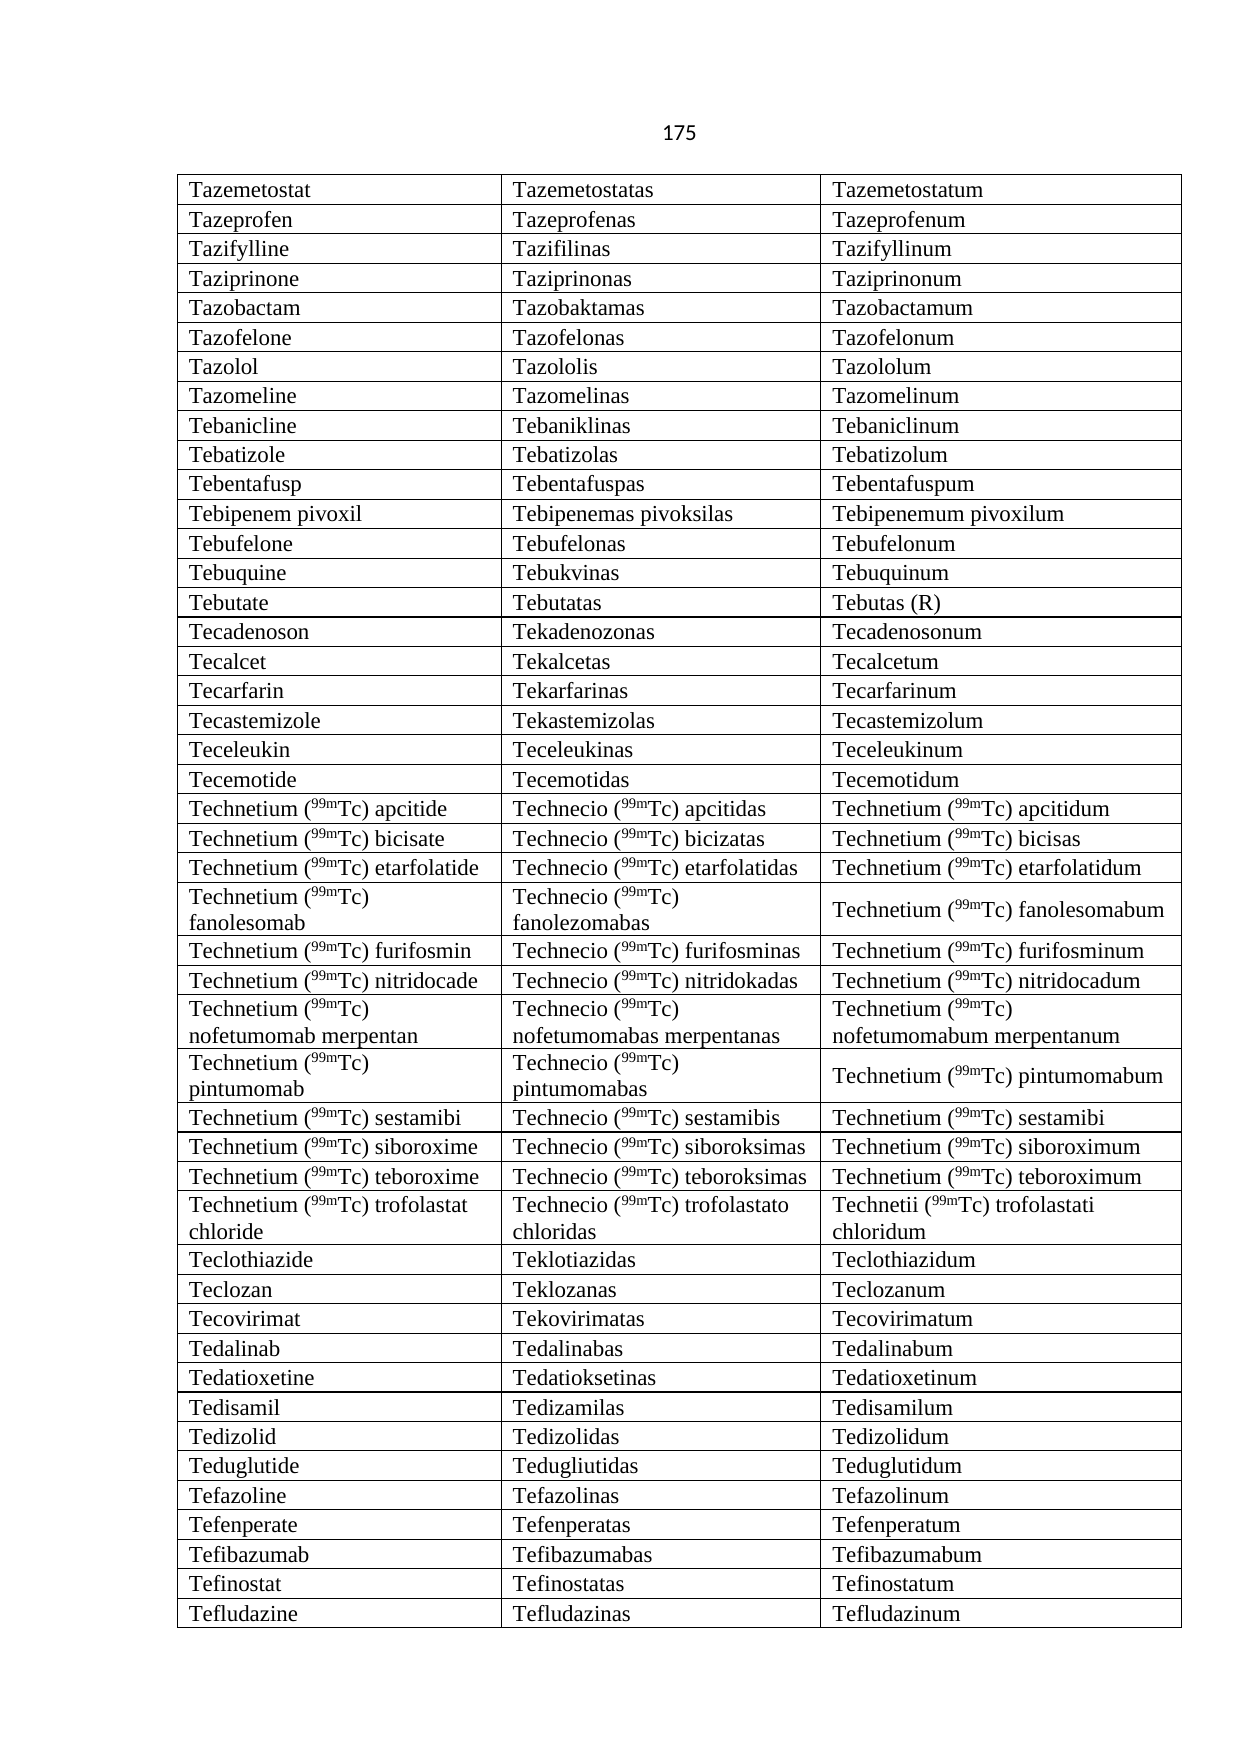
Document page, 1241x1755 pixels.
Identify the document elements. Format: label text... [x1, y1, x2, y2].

table_cell Tebipenemum pivoxilum [821, 500, 1181, 528]
table_cell Tazeprofen [178, 205, 501, 233]
table_cell Tedizolidas [502, 1422, 820, 1450]
table_cell Tazemetostatum [821, 175, 1181, 204]
table_cell Tazifilinas [502, 234, 820, 263]
table_cell Tazofelonum [821, 323, 1181, 351]
table_cell Technetium (99mTc) fanolesomab [178, 883, 501, 935]
table_cell Tebutatas [502, 588, 820, 616]
table_cell Teklotiazidas [502, 1245, 820, 1273]
table_cell Tebanicline [178, 411, 501, 439]
table_cell Technetii (99mTc) trofolastati chloridum [821, 1191, 1181, 1244]
table_cell Tedatioksetinas [502, 1363, 820, 1391]
table_cell Tekalcetas [502, 647, 820, 675]
table_cell Tekarfarinas [502, 676, 820, 705]
table_cell Technetium (99mTc) teboroxime [178, 1162, 501, 1190]
table_cell Tedizamilas [502, 1393, 820, 1421]
table_cell Technecio (99mTc) fanolezomabas [502, 883, 820, 935]
table_cell Tedatioxetinum [821, 1363, 1181, 1391]
table_cell Technetium (99mTc) apcitidum [821, 794, 1181, 823]
table_cell Technetium (99mTc) sestamibi [821, 1103, 1181, 1131]
table_cell Tecadenoson [178, 618, 501, 646]
table_cell Technetium (99mTc) siboroxime [178, 1133, 501, 1161]
table_cell Tazifyllinum [821, 234, 1181, 263]
table_cell Tebipenemas pivoksilas [502, 500, 820, 528]
table_cell Technecio (99mTc) teboroksimas [502, 1162, 820, 1190]
table_cell Tedalinab [178, 1334, 501, 1362]
table_cell Tebatizole [178, 441, 501, 469]
table_cell Technetium (99mTc) trofolastat chloride [178, 1191, 501, 1244]
table_cell Tebukvinas [502, 559, 820, 587]
table_cell Tebentafuspas [502, 470, 820, 498]
table_cell Tefinostatum [821, 1569, 1181, 1598]
table_cell Tazifylline [178, 234, 501, 263]
table_cell Tecalcetum [821, 647, 1181, 675]
table_cell Tekastemizolas [502, 706, 820, 734]
table_cell Tecalcet [178, 647, 501, 675]
table_cell Tazeprofenas [502, 205, 820, 233]
table_cell Teclozanum [821, 1275, 1181, 1303]
table_cell Teduglutidum [821, 1451, 1181, 1480]
table_cell Tefibazumab [178, 1540, 501, 1568]
table_cell Tebaniclinum [821, 411, 1181, 439]
table_cell Taziprinonum [821, 264, 1181, 292]
table_cell Tecemotidas [502, 765, 820, 793]
table_cell Tazololum [821, 352, 1181, 381]
table_cell Tebutate [178, 588, 501, 616]
table_cell Technetium (99mTc) bicisas [821, 824, 1181, 852]
table_cell Tedizolid [178, 1422, 501, 1450]
table_cell Tazololis [502, 352, 820, 381]
table_cell Tecadenosonum [821, 618, 1181, 646]
table_cell Tekadenozonas [502, 618, 820, 646]
table_cell Tecastemizole [178, 706, 501, 734]
table_cell Tebaniklinas [502, 411, 820, 439]
table_cell Tecemotidum [821, 765, 1181, 793]
table_cell Teceleukinum [821, 735, 1181, 764]
table_cell Technetium (99mTc) pintumomab [178, 1049, 501, 1102]
table_cell Tebufelonum [821, 529, 1181, 557]
table_cell Tazobactamum [821, 293, 1181, 322]
table_cell Tefibazumabas [502, 1540, 820, 1568]
table_cell Tedizolidum [821, 1422, 1181, 1450]
table_cell Tazomelinum [821, 382, 1181, 410]
table_cell Technecio (99mTc) bicizatas [502, 824, 820, 852]
table_cell Technecio (99mTc) furifosminas [502, 936, 820, 965]
table_cell Tecarfarin [178, 676, 501, 705]
table_cell Technetium (99mTc) pintumomabum [821, 1049, 1181, 1102]
table_cell Teclozan [178, 1275, 501, 1303]
table_cell Tefludazinum [821, 1599, 1181, 1627]
table_cell Technecio (99mTc) trofolastato chloridas [502, 1191, 820, 1244]
table_cell Tazofelonas [502, 323, 820, 351]
table_cell Technetium (99mTc) etarfolatide [178, 853, 501, 882]
table_cell Tebentafuspum [821, 470, 1181, 498]
table_cell Tefinostatas [502, 1569, 820, 1598]
table_cell Technetium (99mTc) siboroximum [821, 1133, 1181, 1161]
table_cell Tekovirimatas [502, 1304, 820, 1332]
table_cell Tazofelone [178, 323, 501, 351]
table_cell Tazobaktamas [502, 293, 820, 322]
table_cell Teclothiazidum [821, 1245, 1181, 1273]
table_cell Tebuquine [178, 559, 501, 587]
table_cell Technecio (99mTc) siboroksimas [502, 1133, 820, 1161]
table_cell Technetium (99mTc) apcitide [178, 794, 501, 823]
table_cell Tefenperate [178, 1510, 501, 1539]
table_cell Tefibazumabum [821, 1540, 1181, 1568]
table_cell Tefinostat [178, 1569, 501, 1598]
table_cell Taziprinonas [502, 264, 820, 292]
table_cell Tazolol [178, 352, 501, 381]
table_cell Technetium (99mTc) bicisate [178, 824, 501, 852]
table_cell Tecovirimat [178, 1304, 501, 1332]
table_cell Tefludazinas [502, 1599, 820, 1627]
table_cell Tazobactam [178, 293, 501, 322]
table_cell Tecastemizolum [821, 706, 1181, 734]
table_cell Technetium (99mTc) nitridocadum [821, 966, 1181, 994]
table_cell Technecio (99mTc) sestamibis [502, 1103, 820, 1131]
table_cell Tebipenem pivoxil [178, 500, 501, 528]
table_cell Technetium (99mTc) furifosmin [178, 936, 501, 965]
table_cell Teklozanas [502, 1275, 820, 1303]
table_cell Technetium (99mTc) furifosminum [821, 936, 1181, 965]
table_cell Tebentafusp [178, 470, 501, 498]
table_cell Tedugliutidas [502, 1451, 820, 1480]
table_cell Tazomelinas [502, 382, 820, 410]
table_cell Tedisamil [178, 1393, 501, 1421]
table_cell Taziprinone [178, 264, 501, 292]
table_cell Tazemetostat [178, 175, 501, 204]
table_cell Tebuquinum [821, 559, 1181, 587]
table_cell Technecio (99mTc) nitridokadas [502, 966, 820, 994]
table_cell Tebufelone [178, 529, 501, 557]
table_cell Tedatioxetine [178, 1363, 501, 1391]
table_cell Tebutas (R) [821, 588, 1181, 616]
table_cell Tedisamilum [821, 1393, 1181, 1421]
table_cell Tazomeline [178, 382, 501, 410]
table_cell Technetium (99mTc) nitridocade [178, 966, 501, 994]
table_cell Tefazoline [178, 1481, 501, 1509]
table_cell Tebatizolas [502, 441, 820, 469]
table_cell Tefazolinum [821, 1481, 1181, 1509]
table_cell Tebatizolum [821, 441, 1181, 469]
table_cell Tebufelonas [502, 529, 820, 557]
table_cell Technetium (99mTc) nofetumomab merpentan [178, 995, 501, 1048]
table_cell Teclothiazide [178, 1245, 501, 1273]
table_cell Teceleukinas [502, 735, 820, 764]
table_cell Tazeprofenum [821, 205, 1181, 233]
table_cell Technecio (99mTc) apcitidas [502, 794, 820, 823]
table_cell Technecio (99mTc) nofetumomabas merpentanas [502, 995, 820, 1048]
table_cell Teceleukin [178, 735, 501, 764]
table_cell Tecarfarinum [821, 676, 1181, 705]
table_cell Technetium (99mTc) sestamibi [178, 1103, 501, 1131]
table_cell Tedalinabum [821, 1334, 1181, 1362]
table_cell Tecemotide [178, 765, 501, 793]
table_cell Tedalinabas [502, 1334, 820, 1362]
table_cell Teduglutide [178, 1451, 501, 1480]
table_cell Technecio (99mTc) pintumomabas [502, 1049, 820, 1102]
table_cell Tefenperatum [821, 1510, 1181, 1539]
table_cell Technetium (99mTc) teboroximum [821, 1162, 1181, 1190]
table_cell Technetium (99mTc) fanolesomabum [821, 883, 1181, 935]
table_cell Technecio (99mTc) etarfolatidas [502, 853, 820, 882]
table_cell Tefenperatas [502, 1510, 820, 1539]
table_cell Tazemetostatas [502, 175, 820, 204]
table_cell Tefludazine [178, 1599, 501, 1627]
table_cell Tefazolinas [502, 1481, 820, 1509]
table_cell Technetium (99mTc) etarfolatidum [821, 853, 1181, 882]
table_cell Technetium (99mTc) nofetumomabum merpentanum [821, 995, 1181, 1048]
table_cell Tecovirimatum [821, 1304, 1181, 1332]
